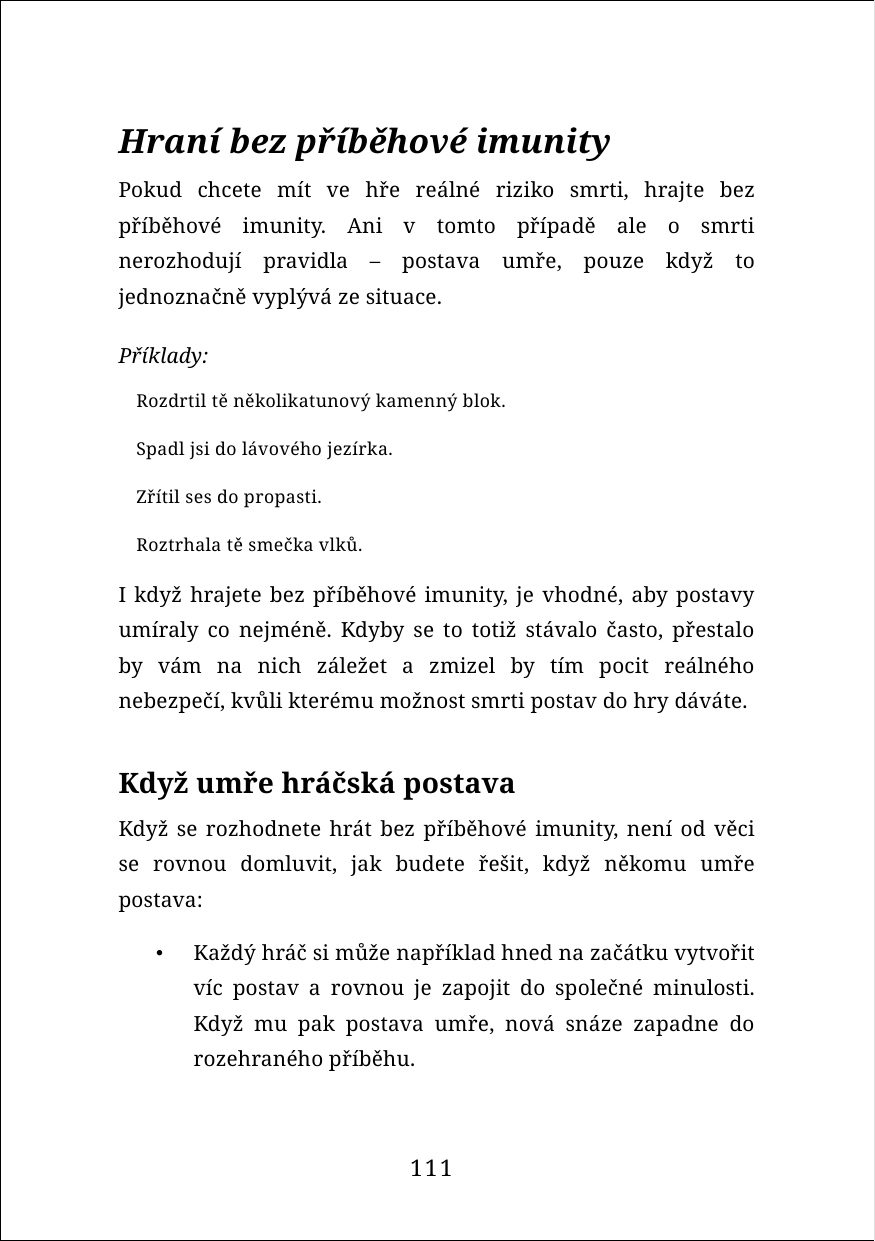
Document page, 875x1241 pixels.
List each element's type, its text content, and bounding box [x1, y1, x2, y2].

subtitle Hraní bez příběhové imunity [118, 118, 756, 164]
subtitle Když umře hráčská postava [118, 763, 756, 802]
text I když hrajete bez příběhové imunity, je vhodné, aby postavy umíraly co nejméně. Kdyby se to totiž stávalo často, přestalo by vám na nich záležet a zmizel by tím pocit reálného nebezpečí, kvůli kterému možnost smrti postav do hry dáváte. [118, 580, 756, 715]
text Roztrhala tě smečka vlků. [136, 532, 756, 556]
text Zřítil ses do propasti. [136, 484, 756, 508]
text Rozdrtil tě několikatunový kamenný blok. [136, 388, 756, 413]
text Příklady: [118, 341, 756, 369]
list Každý hráč si může například hned na začátku vytvořit víc postav a rovnou je zapojit do společné minulosti. Když mu pak postava umře, nová snáze zapadne do rozehraného příběhu. [156, 938, 756, 1073]
text Spadl jsi do lávového jezírka. [136, 436, 756, 461]
text Pokud chcete mít ve hře reálné riziko smrti, hrajte bez příběhové imunity. Ani v tomto případě ale o smrti nerozhodují pravidla – postava umře, pouze když to jednoznačně vyplývá ze situace. [118, 175, 756, 310]
text Když se rozhodnete hrát bez příběhové imunity, není od věci se rovnou domluvit, jak budete řešit, když někomu umře postava: [118, 814, 756, 913]
